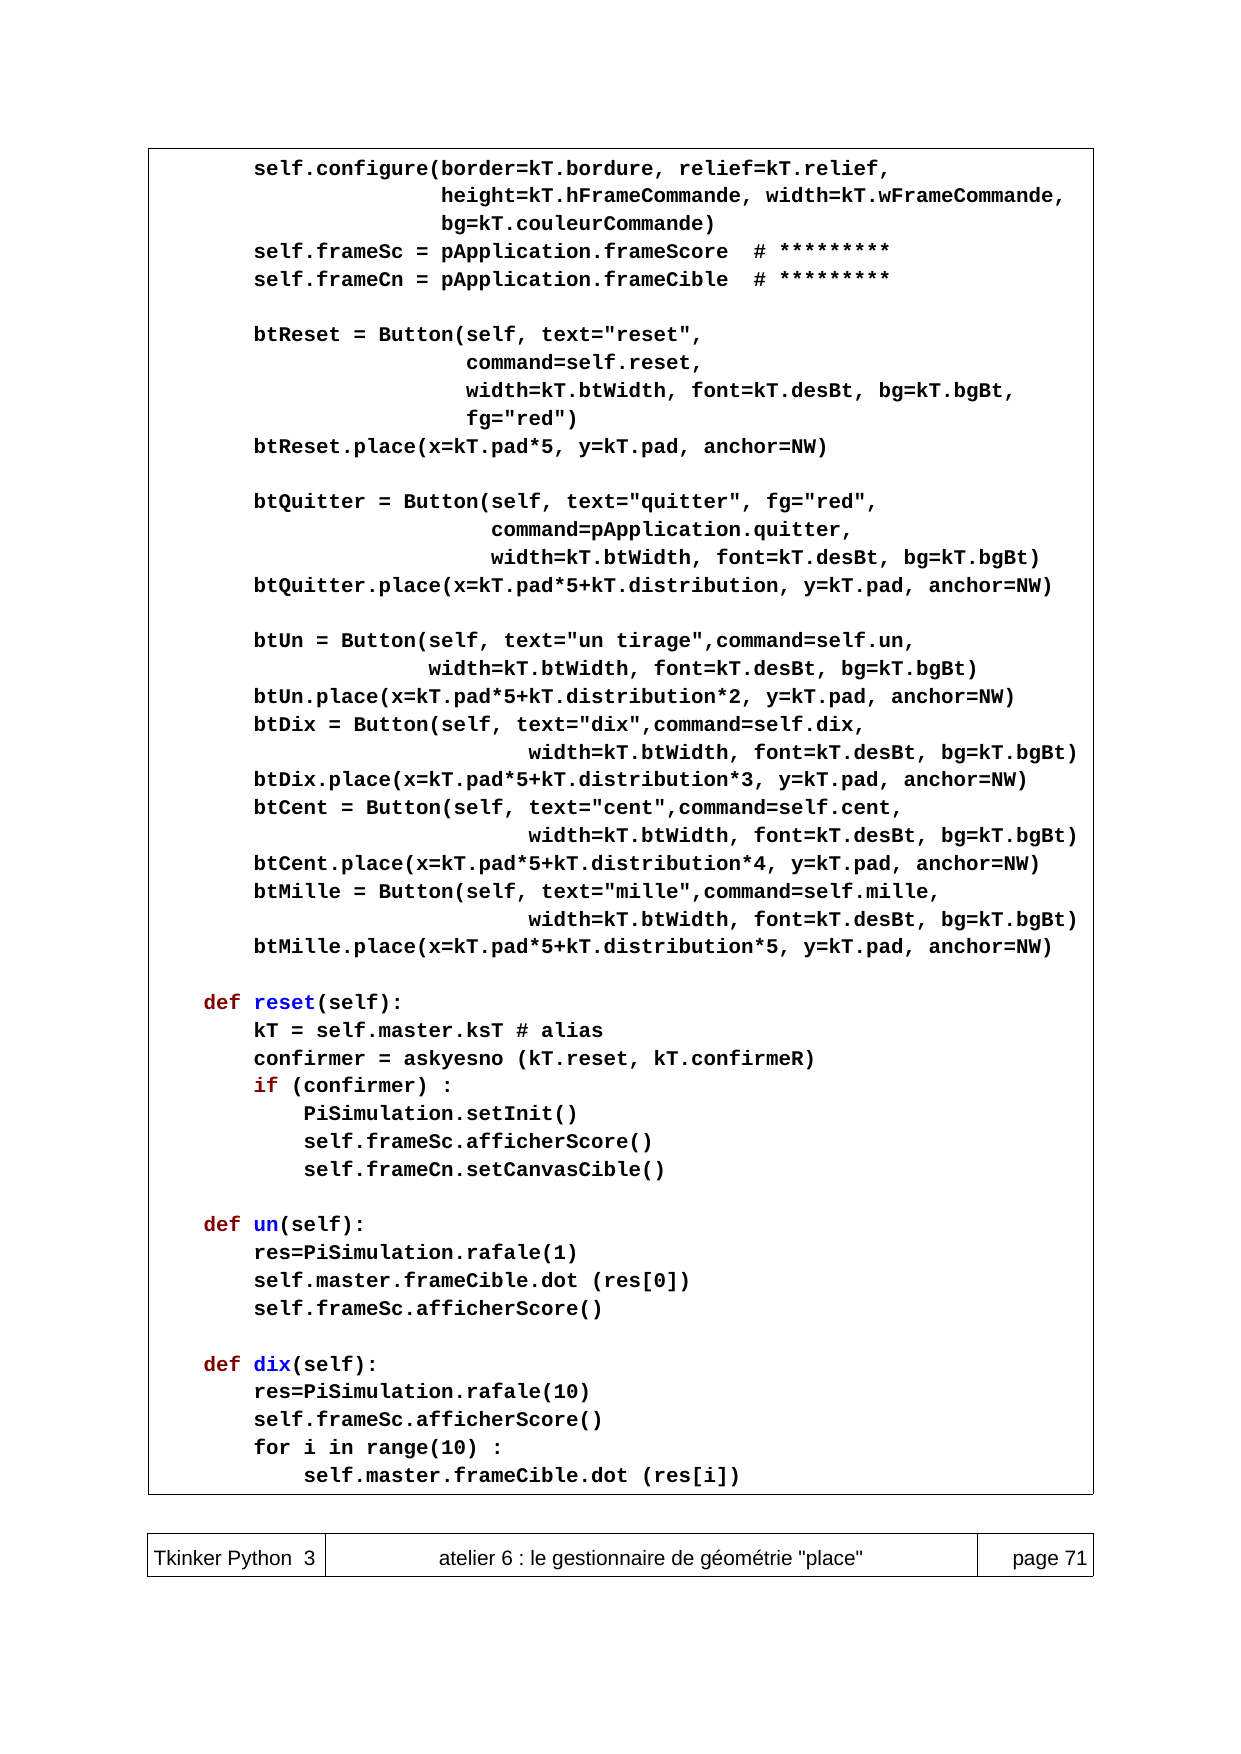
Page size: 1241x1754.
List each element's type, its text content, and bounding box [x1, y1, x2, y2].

table_header self.configure(border=kT.bordure, relief=kT.relief, height=kT.hFrameCommande, width=kT.wFrameCommande, bg=kT.couleurCommande) self.frameSc = pApplication.frameScore # ********* self.frameCn = pApplication.frameCible # ********* btReset = Button(self, text="reset", command=self.reset, width=kT.btWidth, font=kT.desBt, bg=kT.bgBt, fg="red") btReset.place(x=kT.pad*5, y=kT.pad, anchor=NW) btQuitter = Button(self, text="quitter", fg="red", command=pApplication.quitter, width=kT.btWidth, font=kT.desBt, bg=kT.bgBt) btQuitter.place(x=kT.pad*5+kT.distribution, y=kT.pad, anchor=NW) btUn = Button(self, text="un tirage",command=self.un, width=kT.btWidth, font=kT.desBt, bg=kT.bgBt) btUn.place(x=kT.pad*5+kT.distribution*2, y=kT.pad, anchor=NW) btDix = Button(self, text="dix",command=self.dix, width=kT.btWidth, font=kT.desBt, bg=kT.bgBt) btDix.place(x=kT.pad*5+kT.distribution*3, y=kT.pad, anchor=NW) btCent = Button(self, text="cent",command=self.cent, width=kT.btWidth, font=kT.desBt, bg=kT.bgBt) btCent.place(x=kT.pad*5+kT.distribution*4, y=kT.pad, anchor=NW) btMille = Button(self, text="mille",command=self.mille, width=kT.btWidth, font=kT.desBt, bg=kT.bgBt) btMille.place(x=kT.pad*5+kT.distribution*5, y=kT.pad, anchor=NW) def reset(self): kT = self.master.ksT # alias confirmer = askyesno (kT.reset, kT.confirmeR) if (confirmer) : PiSimulation.setInit() self.frameSc.afficherScore() self.frameCn.setCanvasCible() def un(self): res=PiSimulation.rafale(1) self.master.frameCible.dot (res[0]) self.frameSc.afficherScore() def dix(self): res=PiSimulation.rafale(10) self.frameSc.afficherScore() for i in range(10) : self.master.frameCible.dot (res[i]) [149, 149, 1093, 1494]
